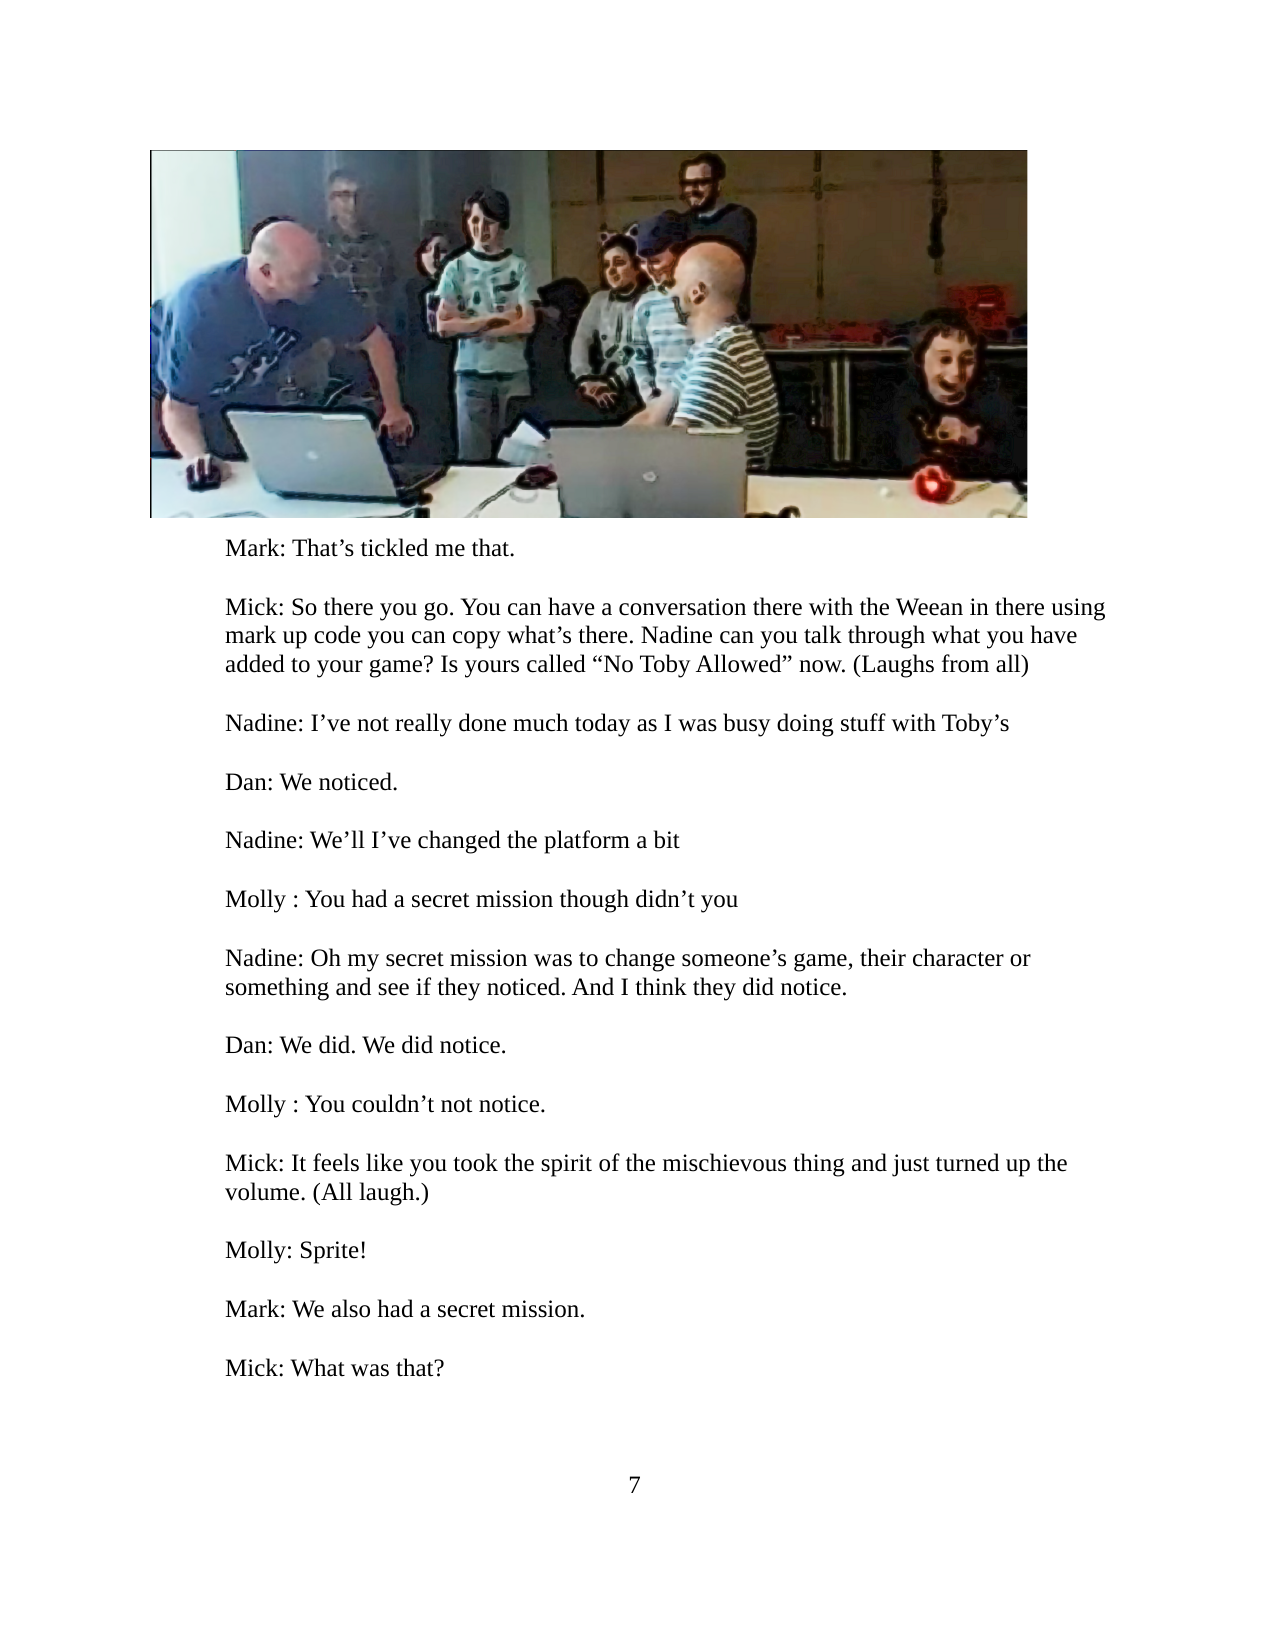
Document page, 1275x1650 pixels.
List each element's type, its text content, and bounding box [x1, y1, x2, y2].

text Dan: We did. We did notice. [225, 1031, 1125, 1059]
text Molly : You couldn’t not notice. [225, 1089, 1125, 1118]
text Mark: That’s tickled me that. [225, 533, 1125, 562]
text Molly: Sprite! [225, 1236, 1125, 1264]
picture [150, 150, 1028, 518]
text Nadine: We’ll I’ve changed the platform a bit [225, 826, 1125, 854]
text Mick: It feels like you took the spirit of the mischievous thing and just turned up the volume. (All laugh.) [225, 1148, 1125, 1206]
text Molly : You had a secret mission though didn’t you [225, 884, 1125, 913]
text Nadine: Oh my secret mission was to change someone’s game, their character or something and see if they noticed. And I think they did notice. [225, 943, 1125, 1001]
text Mick: What was that? [225, 1353, 1125, 1382]
text Mark: We also had a secret mission. [225, 1294, 1125, 1323]
text Nadine: I’ve not really done much today as I was busy doing stuff with Toby’s [225, 708, 1125, 737]
text Dan: We noticed. [225, 767, 1125, 796]
text Mick: So there you go. You can have a conversation there with the Weean in there using mark up code you can copy what’s there. Nadine can you talk through what you have added to your game? Is yours called “No Toby Allowed” now. (Laughs from all) [225, 592, 1125, 678]
